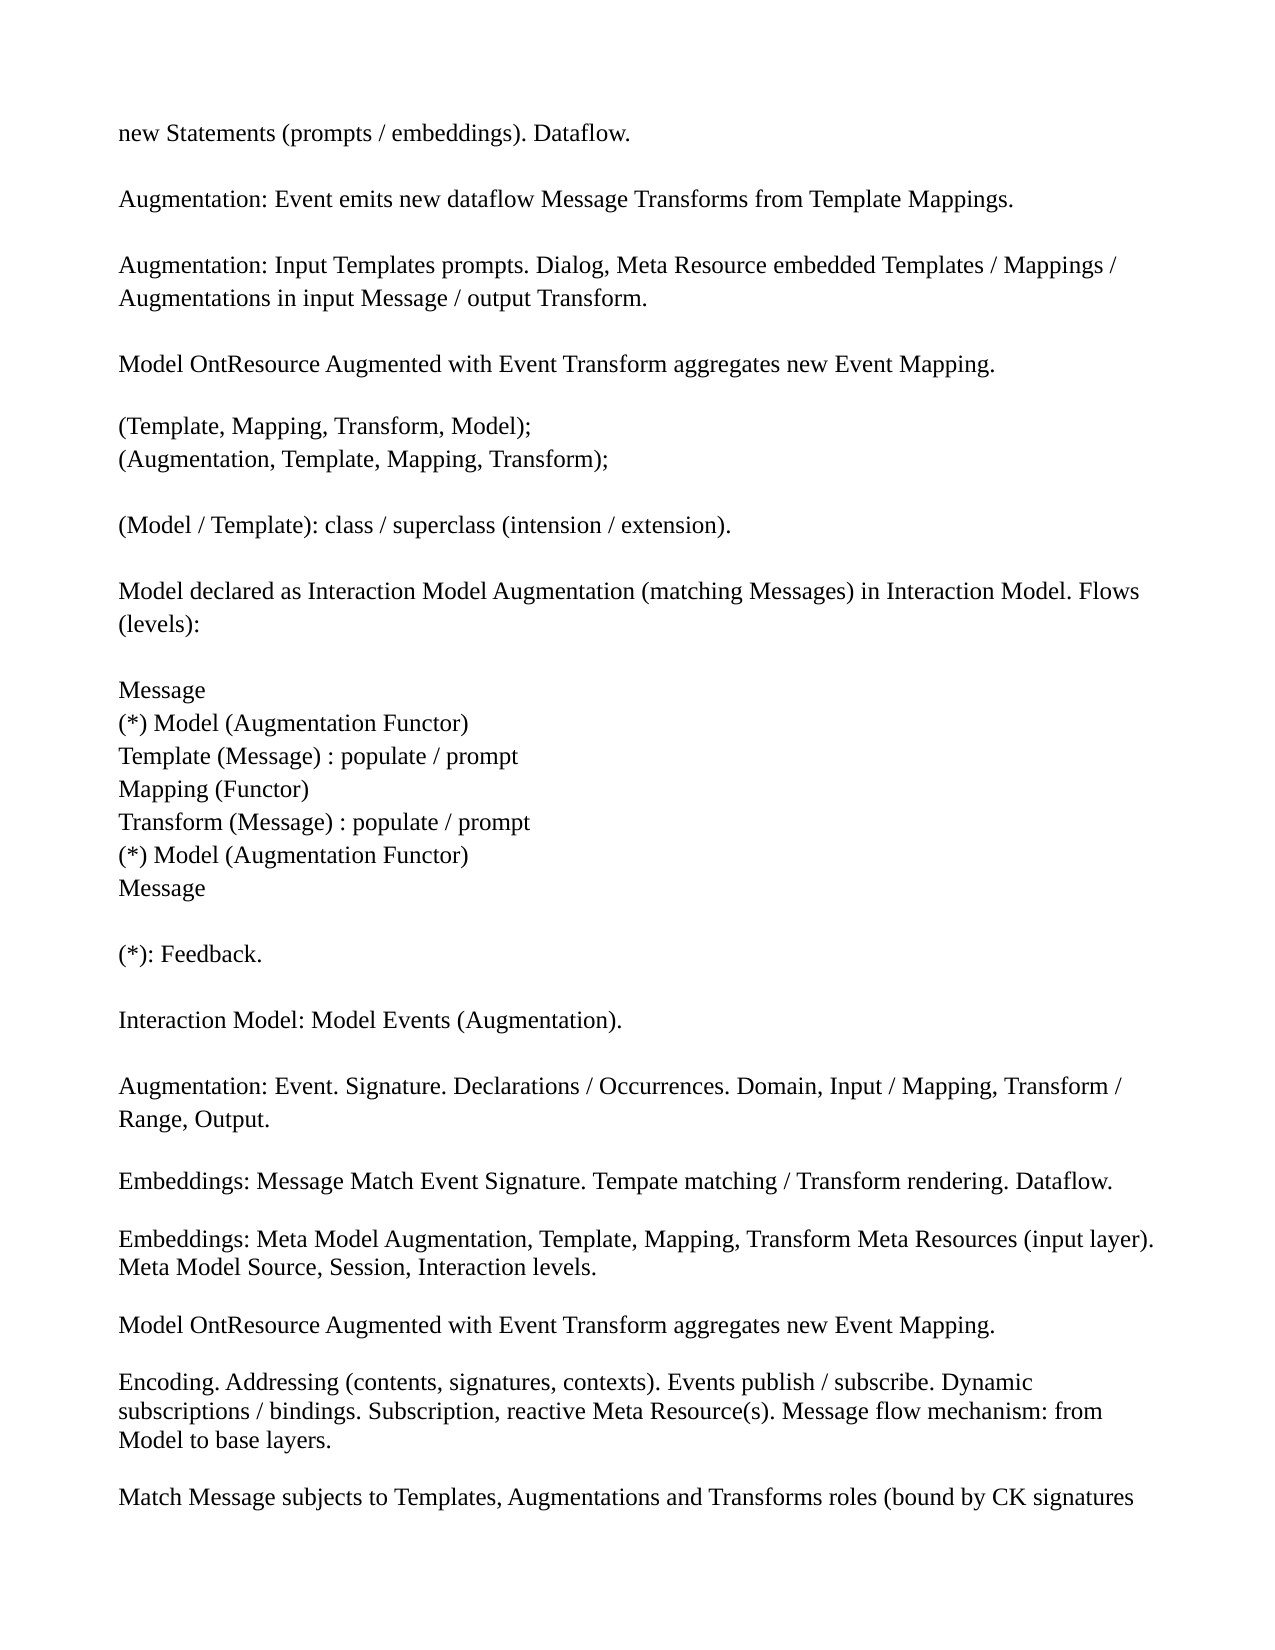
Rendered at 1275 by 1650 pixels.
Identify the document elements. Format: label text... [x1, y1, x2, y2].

text Model declared as Interaction Model Augmentation (matching Messages) in Interaction Model. Flows (levels): [118, 576, 1157, 638]
text Augmentation: Input Templates prompts. Dialog, Meta Resource embedded Templates / Mappings / Augmentations in input Message / output Transform. [118, 250, 1157, 312]
text Augmentation: Event. Signature. Declarations / Occurrences. Domain, Input / Mapping, Transform / Range, Output. [118, 1071, 1157, 1133]
text Model OntResource Augmented with Event Transform aggregates new Event Mapping. [118, 349, 1157, 378]
text Mapping (Functor) [118, 774, 1157, 803]
text Embeddings: Meta Model Augmentation, Template, Mapping, Transform Meta Resources (input layer). Meta Model Source, Session, Interaction levels. [118, 1224, 1157, 1281]
text Embeddings: Message Match Event Signature. Tempate matching / Transform rendering. Dataflow. [118, 1166, 1157, 1195]
text Model OntResource Augmented with Event Transform aggregates new Event Mapping. [118, 1310, 1157, 1339]
text Encoding. Addressing (contents, signatures, contexts). Events publish / subscribe. Dynamic subscriptions / bindings. Subscription, reactive Meta Resource(s). Message flow mechanism: from Model to base layers. [118, 1367, 1157, 1454]
text (Augmentation, Template, Mapping, Transform); [118, 444, 1157, 473]
text Transform (Message) : populate / prompt [118, 807, 1157, 836]
text Interaction Model: Model Events (Augmentation). [118, 1005, 1157, 1034]
text Match Message subjects to Templates, Augmentations and Transforms roles (bound by CK signatures [118, 1482, 1157, 1511]
text (*): Feedback. [118, 939, 1157, 968]
text (*) Model (Augmentation Functor) [118, 840, 1157, 869]
text Message [118, 873, 1157, 902]
text (Model / Template): class / superclass (intension / extension). [118, 510, 1157, 539]
text (*) Model (Augmentation Functor) [118, 708, 1157, 737]
text (Template, Mapping, Transform, Model); [118, 411, 1157, 440]
text Message [118, 675, 1157, 704]
text Template (Message) : populate / prompt [118, 741, 1157, 770]
text Augmentation: Event emits new dataflow Message Transforms from Template Mappings. [118, 184, 1157, 213]
text new Statements (prompts / embeddings). Dataflow. [118, 118, 1157, 147]
